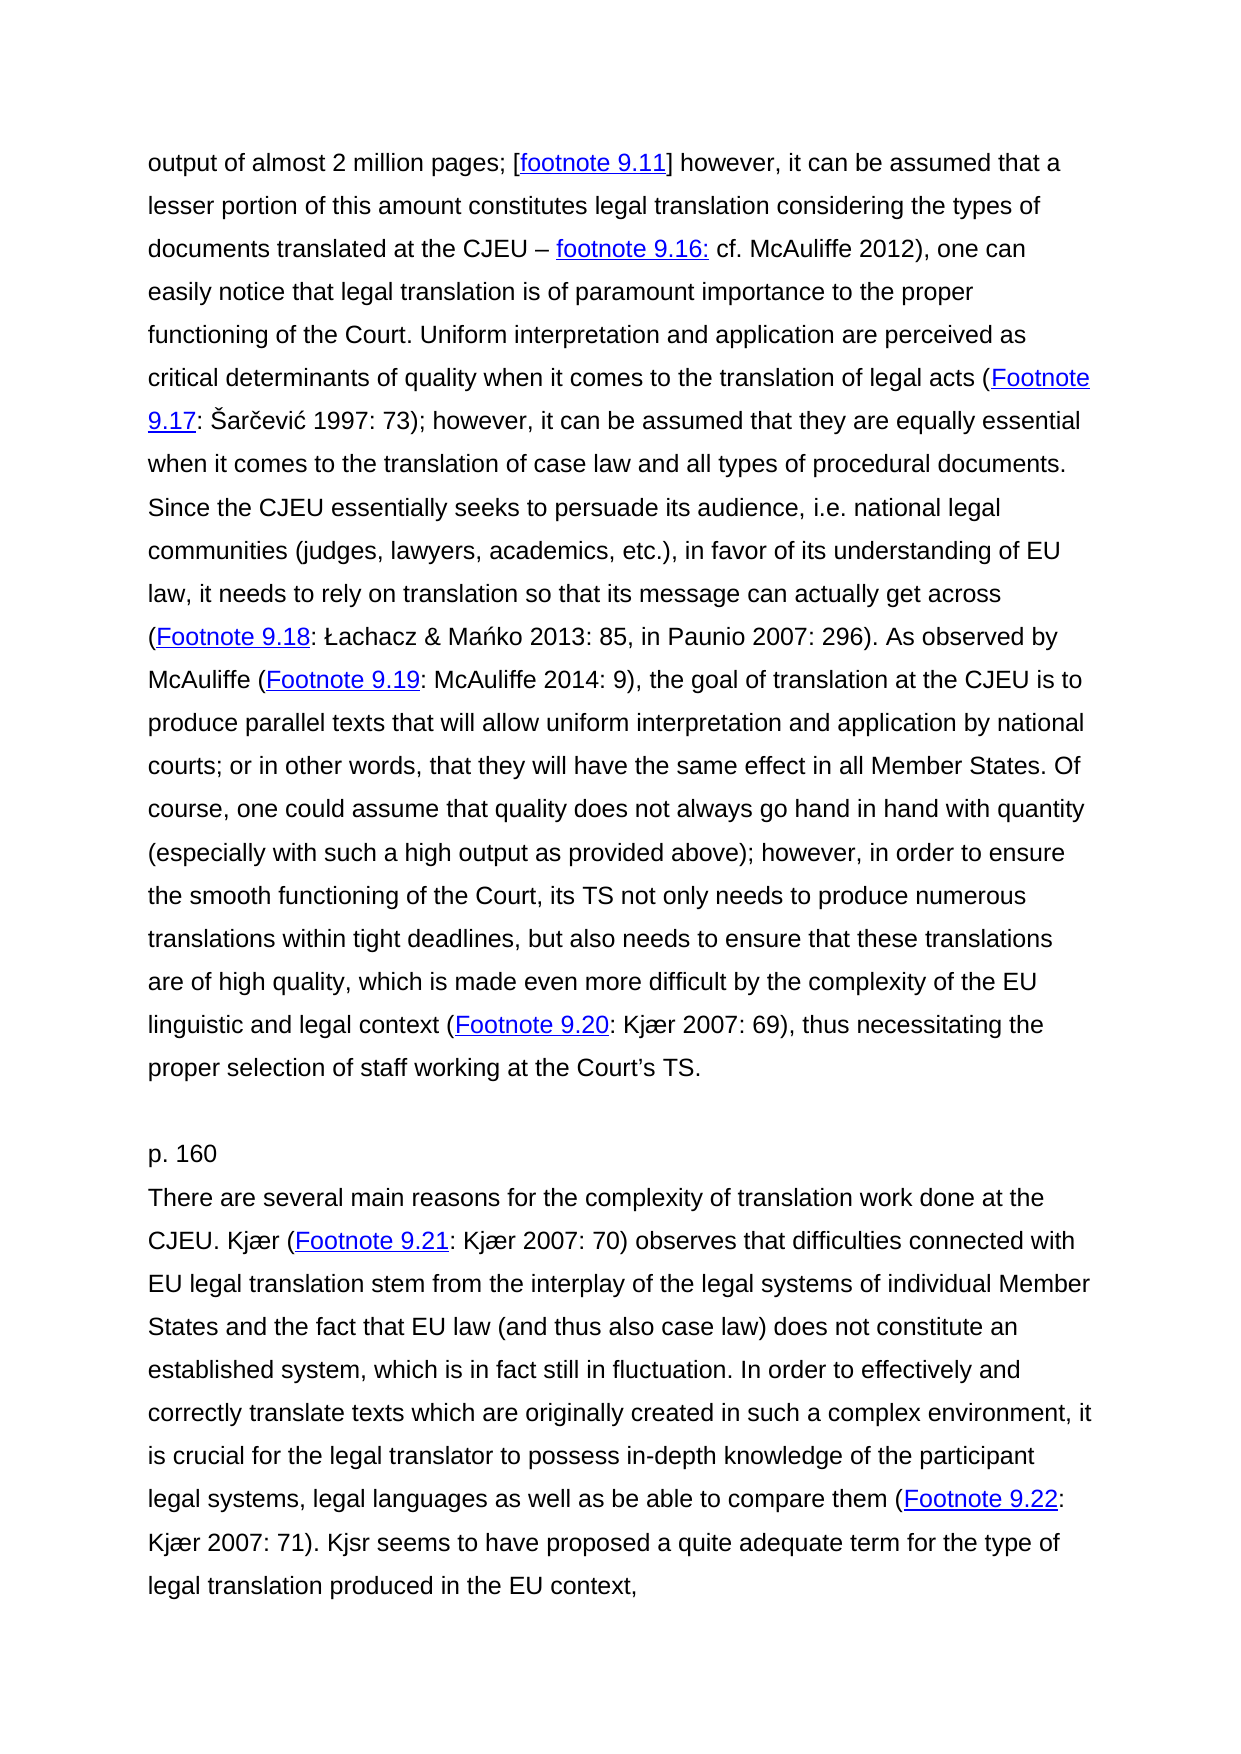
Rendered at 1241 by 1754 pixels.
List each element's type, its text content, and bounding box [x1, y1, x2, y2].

text There are several main reasons for the complexity of translation work done at the CJEU. Kjær (Footnote 9.21: Kjær 2007: 70) observes that difficulties connected with EU legal translation stem from the interplay of the legal systems of individual Member States and the fact that EU law (and thus also case law) does not constitute an established system, which is in fact still in fluctuation. In order to effectively and correctly translate texts which are originally created in such a complex environment, it is crucial for the legal translator to possess in-depth knowledge of the participant legal systems, legal languages as well as be able to compare them (Footnote 9.22: Kjær 2007: 71). Kjsr seems to have proposed a quite adequate term for the type of legal translation produced in the EU context, [148, 1183, 1093, 1599]
text output of almost 2 million pages; [footnote 9.11] however, it can be assumed that a lesser portion of this amount constitutes legal translation considering the types of documents translated at the CJEU – footnote 9.16: cf. McAuliffe 2012), one can easily notice that legal translation is of paramount importance to the proper functioning of the Court. Uniform interpretation and application are perceived as critical determinants of quality when it comes to the translation of legal acts (Footnote 9.17: Šarčević 1997: 73); however, it can be assumed that they are equally essential when it comes to the translation of case law and all types of procedural documents. Since the CJEU essentially seeks to persuade its audience, i.e. national legal communities (judges, lawyers, academics, etc.), in favor of its understanding of EU law, it needs to rely on translation so that its message can actually get across (Footnote 9.18: Łachacz & Mańko 2013: 85, in Paunio 2007: 296). As observed by McAuliffe (Footnote 9.19: McAuliffe 2014: 9), the goal of translation at the CJEU is to produce parallel texts that will allow uniform interpretation and application by national courts; or in other words, that they will have the same effect in all Member States. Of course, one could assume that quality does not always go hand in hand with quantity (especially with such a high output as provided above); however, in order to ensure the smooth functioning of the Court, its TS not only needs to produce numerous translations within tight deadlines, but also needs to ensure that these translations are of high quality, which is made even more difficult by the complexity of the EU linguistic and legal context (Footnote 9.20: Kjær 2007: 69), thus necessitating the proper selection of staff working at the Court’s TS. [148, 148, 1093, 1082]
text p. 160 [148, 1139, 1093, 1168]
